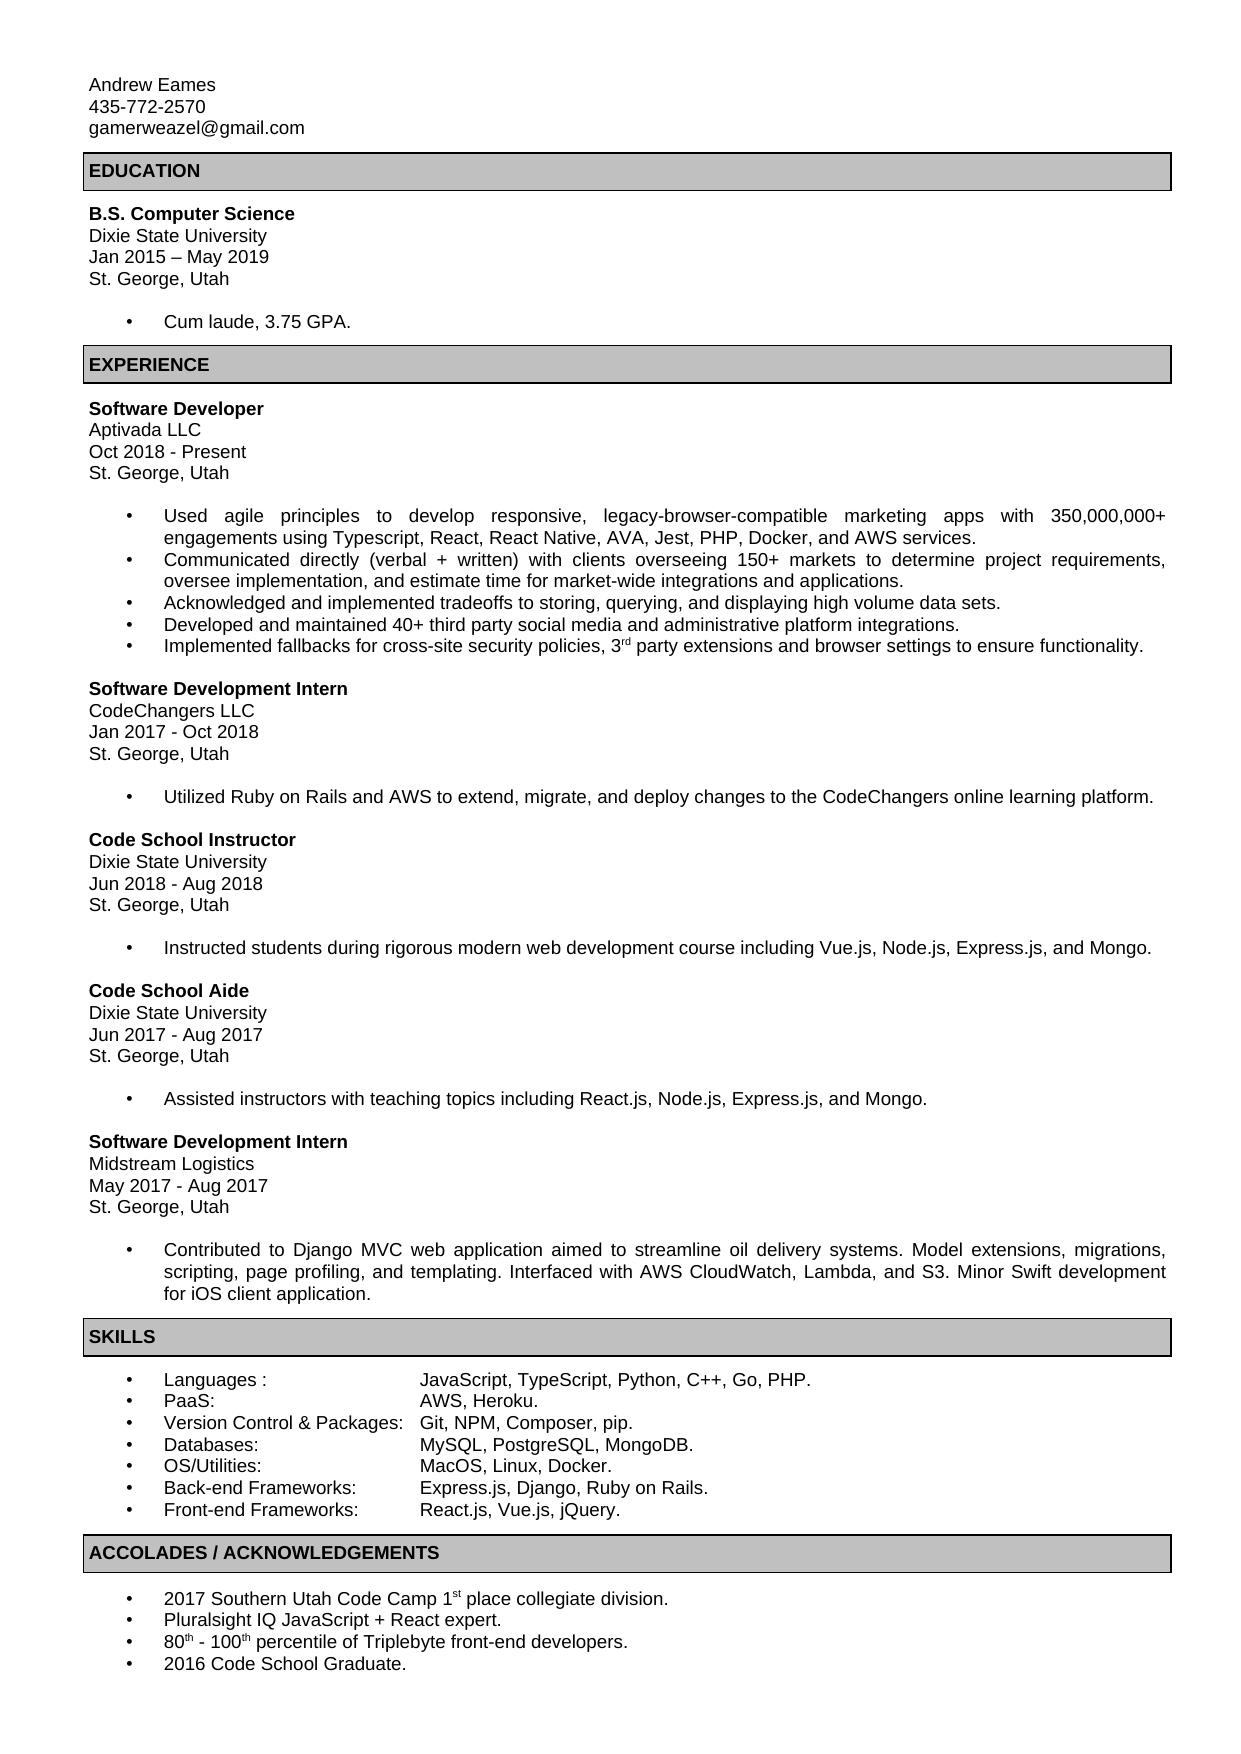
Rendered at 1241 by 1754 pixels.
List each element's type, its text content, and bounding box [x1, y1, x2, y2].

text Jun 2017 - Aug 2017 [89, 1023, 1167, 1045]
list Cum laude, 3.75 GPA. [126, 311, 1167, 333]
list Used agile principles to develop responsive, legacy-browser-compatible marketing apps with 350,000,000+ engagements using Typescript, React, React Native, AVA, Jest, PHP, Docker, and AWS services. [126, 505, 1167, 548]
text gamerweazel@gmail.com [89, 117, 1167, 138]
list Databases: MySQL, PostgreSQL, MongoDB. [126, 1434, 1167, 1455]
list OS/Utilities: MacOS, Linux, Docker. [126, 1455, 1167, 1477]
list Front-end Frameworks: React.js, Vue.js, jQuery. [126, 1499, 1167, 1520]
list 2016 Code School Graduate. [126, 1652, 1167, 1674]
text 435-772-2570 [89, 95, 1167, 117]
text Software Developer [89, 397, 1167, 419]
text Midstream Logistics [89, 1153, 1167, 1174]
text B.S. Computer Science [89, 203, 1167, 225]
text Oct 2018 - Present [89, 441, 1167, 462]
text Dixie State University [89, 851, 1167, 872]
list Version Control & Packages: Git, NPM, Composer, pip. [126, 1412, 1167, 1434]
text St. George, Utah [89, 743, 1167, 764]
list Communicated directly (verbal + written) with clients overseeing 150+ markets to determine project requirements, oversee implementation, and estimate time for market-wide integrations and applications. [126, 548, 1167, 592]
list Utilized Ruby on Rails and AWS to extend, migrate, and deploy changes to the CodeChangers online learning platform. [126, 786, 1167, 808]
text St. George, Utah [89, 462, 1167, 484]
text Software Development Intern [89, 678, 1167, 700]
text Andrew Eames [89, 74, 1167, 95]
text St. George, Utah [89, 268, 1167, 289]
list 80th - 100th percentile of Triplebyte front-end developers. [126, 1631, 1167, 1652]
text Jan 2017 - Oct 2018 [89, 721, 1167, 743]
text Dixie State University [89, 225, 1167, 246]
list PaaS: AWS, Heroku. [126, 1390, 1167, 1412]
text CodeChangers LLC [89, 700, 1167, 721]
text St. George, Utah [89, 1045, 1167, 1067]
text Code School Instructor [89, 829, 1167, 851]
text Jan 2015 – May 2019 [89, 246, 1167, 268]
list Contributed to Django MVC web application aimed to streamline oil delivery systems. Model extensions, migrations, scripting, page profiling, and templating. Interfaced with AWS CloudWatch, Lambda, and S3. Minor Swift development for iOS client application. [126, 1239, 1167, 1304]
list Acknowledged and implemented tradeoffs to storing, querying, and displaying high volume data sets. [126, 592, 1167, 613]
list Developed and maintained 40+ third party social media and administrative platform integrations. [126, 613, 1167, 635]
text May 2017 - Aug 2017 [89, 1174, 1167, 1196]
list Assisted instructors with teaching topics including React.js, Node.js, Express.js, and Mongo. [126, 1088, 1167, 1110]
list Languages : JavaScript, TypeScript, Python, C++, Go, PHP. [126, 1369, 1167, 1390]
text Jun 2018 - Aug 2018 [89, 872, 1167, 894]
text St. George, Utah [89, 894, 1167, 916]
text Dixie State University [89, 1002, 1167, 1023]
text Aptivada LLC [89, 419, 1167, 441]
text Software Development Intern [89, 1131, 1167, 1153]
list 2017 Southern Utah Code Camp 1st place collegiate division. [126, 1587, 1167, 1609]
list Implemented fallbacks for cross-site security policies, 3rd party extensions and browser settings to ensure functionality. [126, 635, 1167, 657]
text St. George, Utah [89, 1196, 1167, 1218]
list Back-end Frameworks: Express.js, Django, Ruby on Rails. [126, 1477, 1167, 1499]
list Pluralsight IQ JavaScript + React expert. [126, 1609, 1167, 1631]
text Code School Aide [89, 980, 1167, 1002]
list Instructed students during rigorous modern web development course including Vue.js, Node.js, Express.js, and Mongo. [126, 937, 1167, 959]
